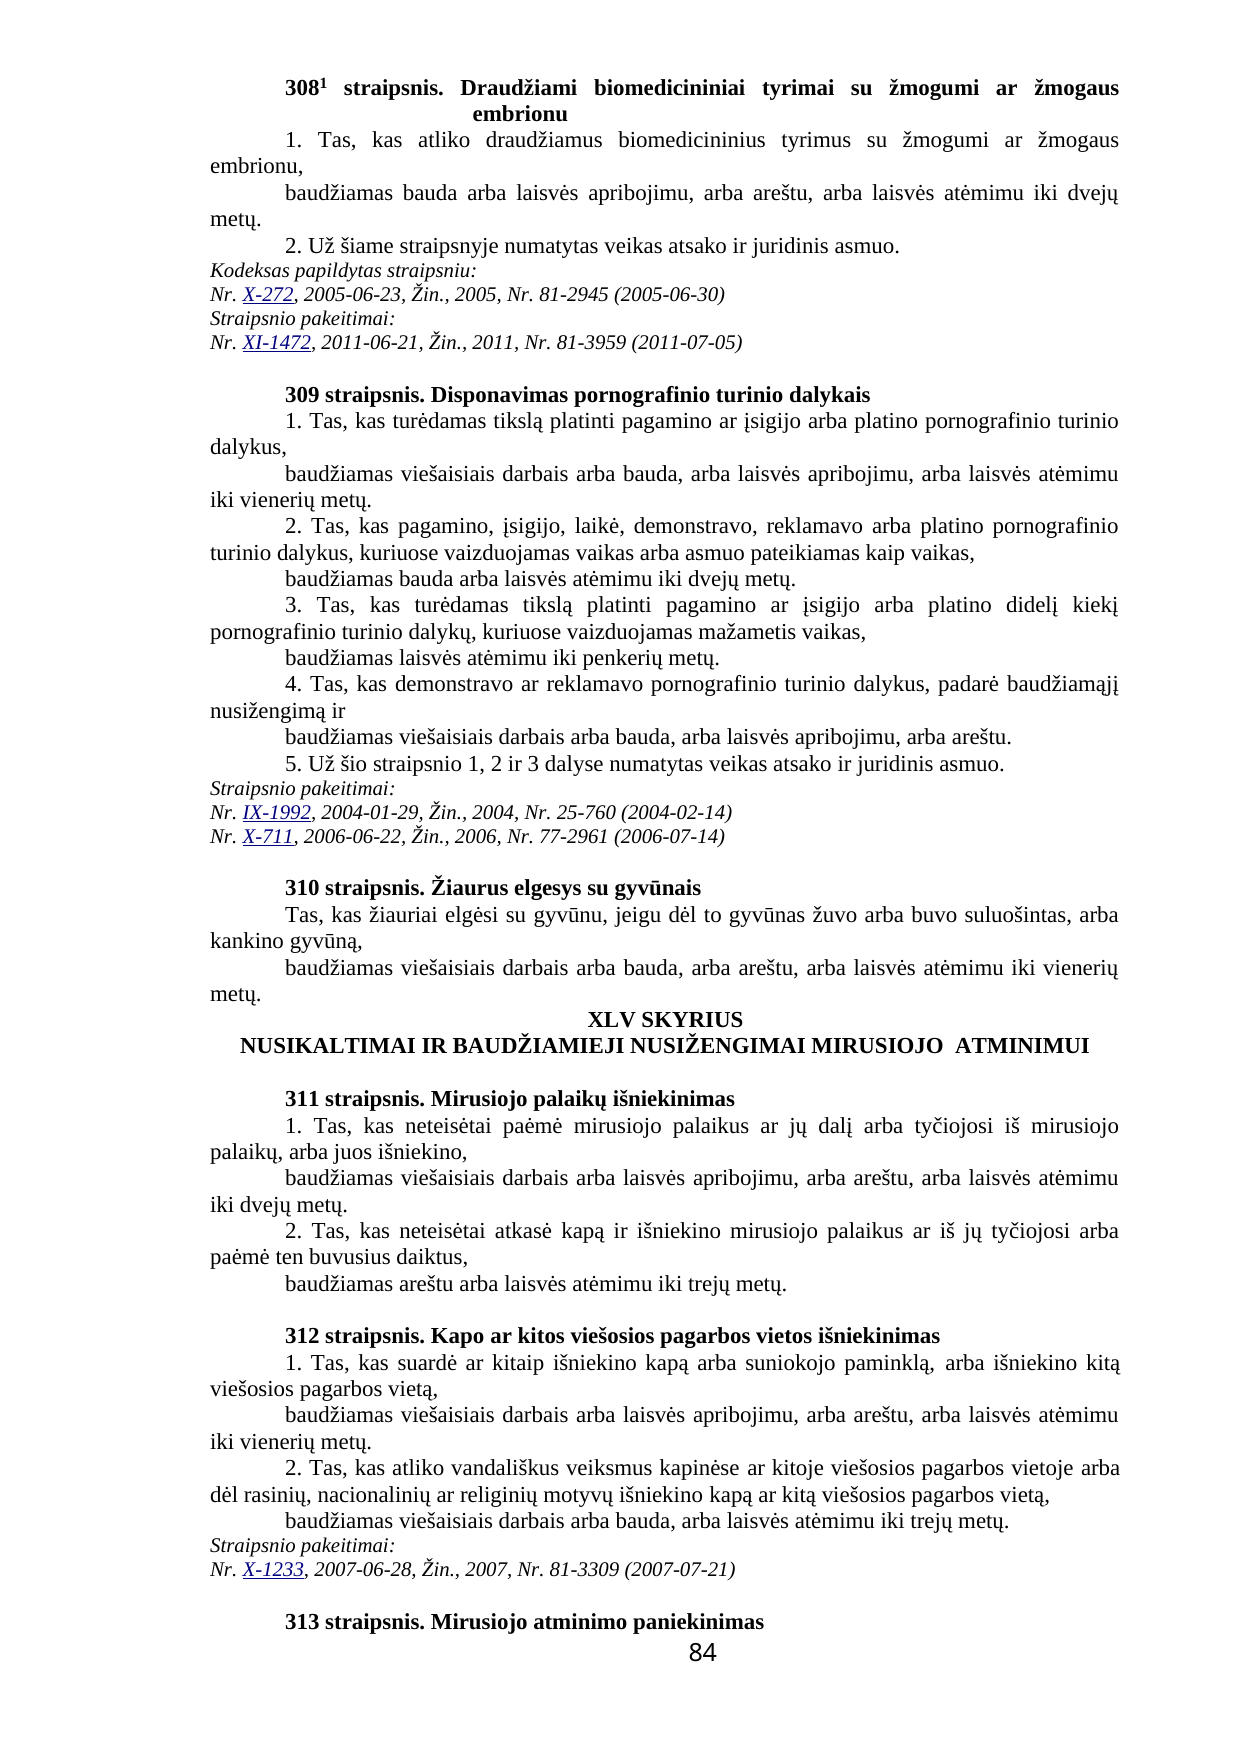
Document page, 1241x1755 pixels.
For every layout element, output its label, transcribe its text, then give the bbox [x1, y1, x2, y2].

text baudžiamas viešaisiais darbais arba bauda, arba areštu, arba laisvės atėmimu iki vienerių metų. [210, 953, 1120, 1006]
text baudžiamas viešaisiais darbais arba laisvės apribojimu, arba areštu, arba laisvės atėmimu iki dvejų metų. [210, 1164, 1120, 1217]
text Kodeksas papildytas straipsniu: [210, 258, 1120, 282]
text XLV SKYRIUS [210, 1006, 1120, 1033]
text 2. Tas, kas neteisėtai atkasė kapą ir išniekino mirusiojo palaikus ar iš jų tyčiojosi arba paėmė ten buvusius daiktus, [210, 1217, 1120, 1270]
text 2. Tas, kas atliko vandališkus veiksmus kapinėse ar kitoje viešosios pagarbos vietoje arba dėl rasinių, nacionalinių ar religinių motyvų išniekino kapą ar kitą viešosios pagarbos vietą, [210, 1454, 1120, 1507]
text 1. Tas, kas neteisėtai paėmė mirusiojo palaikus ar jų dalį arba tyčiojosi iš mirusiojo palaikų, arba juos išniekino, [210, 1112, 1120, 1164]
text 311 straipsnis. Mirusiojo palaikų išniekinimas [210, 1085, 1120, 1112]
text 1. Tas, kas turėdamas tikslą platinti pagamino ar įsigijo arba platino pornografinio turinio dalykus, [210, 407, 1120, 460]
text baudžiamas laisvės atėmimu iki penkerių metų. [210, 644, 1120, 671]
text 310 straipsnis. Žiaurus elgesys su gyvūnais [210, 874, 1120, 901]
text 1. Tas, kas atliko draudžiamus biomedicininius tyrimus su žmogumi ar žmogaus embrionu, [210, 126, 1120, 179]
text 1. Tas, kas suardė ar kitaip išniekino kapą arba suniokojo paminklą, arba išniekino kitą viešosios pagarbos vietą, [210, 1349, 1120, 1402]
text 309 straipsnis. Disponavimas pornografinio turinio dalykais [285, 381, 1120, 407]
text 4. Tas, kas demonstravo ar reklamavo pornografinio turinio dalykus, padarė baudžiamąjį nusižengimą ir [210, 671, 1120, 723]
text baudžiamas viešaisiais darbais arba bauda, arba laisvės atėmimu iki trejų metų. [210, 1507, 1120, 1533]
text Nr. XI-1472, 2011-06-21, Žin., 2011, Nr. 81-3959 (2011-07-05) [210, 330, 1120, 354]
text Straipsnio pakeitimai: [210, 306, 1120, 330]
text 2. Už šiame straipsnyje numatytas veikas atsako ir juridinis asmuo. [210, 232, 1120, 258]
text baudžiamas viešaisiais darbais arba bauda, arba laisvės apribojimu, arba areštu. [210, 723, 1120, 749]
text baudžiamas bauda arba laisvės apribojimu, arba areštu, arba laisvės atėmimu iki dvejų metų. [210, 179, 1120, 232]
text baudžiamas areštu arba laisvės atėmimu iki trejų metų. [210, 1270, 1120, 1296]
text 312 straipsnis. Kapo ar kitos viešosios pagarbos vietos išniekinimas [210, 1322, 1120, 1349]
text baudžiamas viešaisiais darbais arba laisvės apribojimu, arba areštu, arba laisvės atėmimu iki vienerių metų. [210, 1402, 1120, 1454]
text baudžiamas viešaisiais darbais arba bauda, arba laisvės apribojimu, arba laisvės atėmimu iki vienerių metų. [210, 460, 1120, 512]
text Straipsnio pakeitimai: [210, 1533, 1120, 1557]
text Tas, kas žiauriai elgėsi su gyvūnu, jeigu dėl to gyvūnas žuvo arba buvo suluošintas, arba kankino gyvūną, [210, 901, 1120, 953]
text 3. Tas, kas turėdamas tikslą platinti pagamino ar įsigijo arba platino didelį kiekį pornografinio turinio dalykų, kuriuose vaizduojamas mažametis vaikas, [210, 591, 1120, 644]
text Nr. X-272, 2005-06-23, Žin., 2005, Nr. 81-2945 (2005-06-30) [210, 282, 1120, 306]
text NUSIKALTIMAI IR BAUDŽIAMIEJI NUSIŽENGIMAI MIRUSIOJO ATMINIMUI [210, 1033, 1120, 1059]
text Nr. IX-1992, 2004-01-29, Žin., 2004, Nr. 25-760 (2004-02-14) [210, 800, 1120, 824]
text Straipsnio pakeitimai: [210, 776, 1120, 800]
text 3081 straipsnis. Draudžiami biomedicininiai tyrimai su žmogumi ar žmogaus embrionu [285, 73, 1120, 126]
text 5. Už šio straipsnio 1, 2 ir 3 dalyse numatytas veikas atsako ir juridinis asmuo. [210, 749, 1120, 776]
text Nr. X-1233, 2007-06-28, Žin., 2007, Nr. 81-3309 (2007-07-21) [210, 1557, 1120, 1581]
text 313 straipsnis. Mirusiojo atminimo paniekinimas [210, 1608, 1120, 1634]
text baudžiamas bauda arba laisvės atėmimu iki dvejų metų. [210, 565, 1120, 591]
text Nr. X-711, 2006-06-22, Žin., 2006, Nr. 77-2961 (2006-07-14) [210, 824, 1120, 848]
text 2. Tas, kas pagamino, įsigijo, laikė, demonstravo, reklamavo arba platino pornografinio turinio dalykus, kuriuose vaizduojamas vaikas arba asmuo pateikiamas kaip vaikas, [210, 512, 1120, 565]
